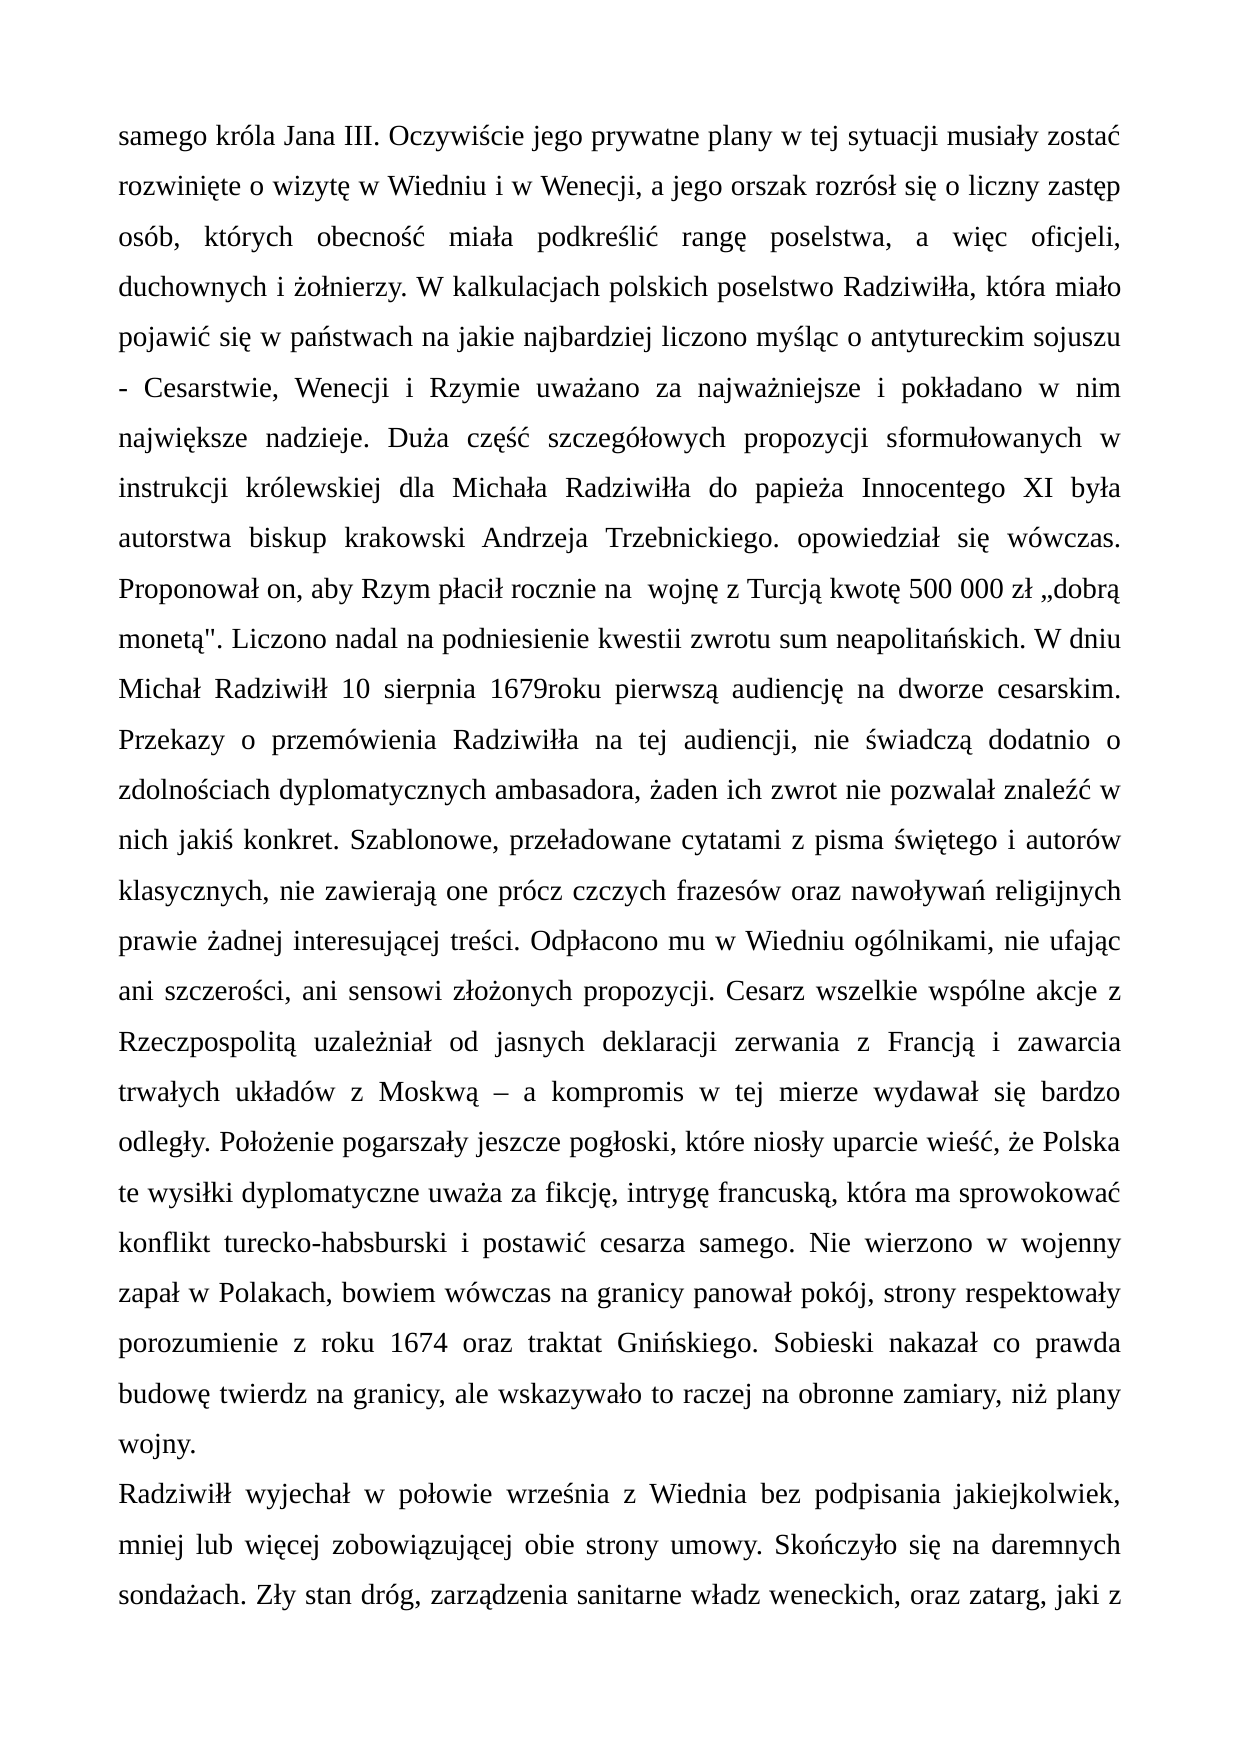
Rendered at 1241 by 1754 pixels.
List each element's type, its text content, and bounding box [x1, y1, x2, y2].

text Radziwiłł wyjechał w połowie września z Wiednia bez podpisania jakiejkolwiek, mniej lub więcej zobowiązującej obie strony umowy. Skończyło się na daremnych sondażach. Zły stan dróg, zarządzenia sanitarne władz weneckich, oraz zatarg, jaki z [118, 1477, 1122, 1611]
text samego króla Jana III. Oczywiście jego prywatne plany w tej sytuacji musiały zostać rozwinięte o wizytę w Wiedniu i w Wenecji, a jego orszak rozrósł się o liczny zastęp osób, których obecność miała podkreślić rangę poselstwa, a więc oficjeli, duchownych i żołnierzy. W kalkulacjach polskich poselstwo Radziwiłła, która miało pojawić się w państwach na jakie najbardziej liczono myśląc o antytureckim sojuszu - Cesarstwie, Wenecji i Rzymie uważano za najważniejsze i pokładano w nim największe nadzieje. Duża część szczegółowych propozycji sformułowanych w instrukcji królewskiej dla Michała Radziwiłła do papieża Innocentego XI była autorstwa biskup krakowski Andrzeja Trzebnickiego. opowiedział się wówczas. Proponował on, aby Rzym płacił rocznie na wojnę z Turcją kwotę 500 000 zł „dobrą monetą". Liczono nadal na podniesienie kwestii zwrotu sum neapolitańskich. W dniu Michał Radziwiłł 10 sierpnia 1679roku pierwszą audiencję na dworze cesarskim. Przekazy o przemówienia Radziwiłła na tej audiencji, nie świadczą dodatnio o zdolnościach dyplomatycznych ambasadora, żaden ich zwrot nie pozwalał znaleźć w nich jakiś konkret. Szablonowe, przeładowane cytatami z pisma świętego i autorów klasycznych, nie zawierają one prócz czczych frazesów oraz nawoływań religijnych prawie żadnej interesującej treści. Odpłacono mu w Wiedniu ogólnikami, nie ufając ani szczerości, ani sensowi złożonych propozycji. Cesarz wszelkie wspólne akcje z Rzeczpospolitą uzależniał od jasnych deklaracji zerwania z Francją i zawarcia trwałych układów z Moskwą – a kompromis w tej mierze wydawał się bardzo odległy. Położenie pogarszały jeszcze pogłoski, które niosły uparcie wieść, że Polska te wysiłki dyplomatyczne uważa za fikcję, intrygę francuską, która ma sprowokować konflikt turecko-habsburski i postawić cesarza samego. Nie wierzono w wojenny zapał w Polakach, bowiem wówczas na granicy panował pokój, strony respektowały porozumienie z roku 1674 oraz traktat Gnińskiego. Sobieski nakazał co prawda budowę twierdz na granicy, ale wskazywało to raczej na obronne zamiary, niż plany wojny. [118, 118, 1122, 1460]
